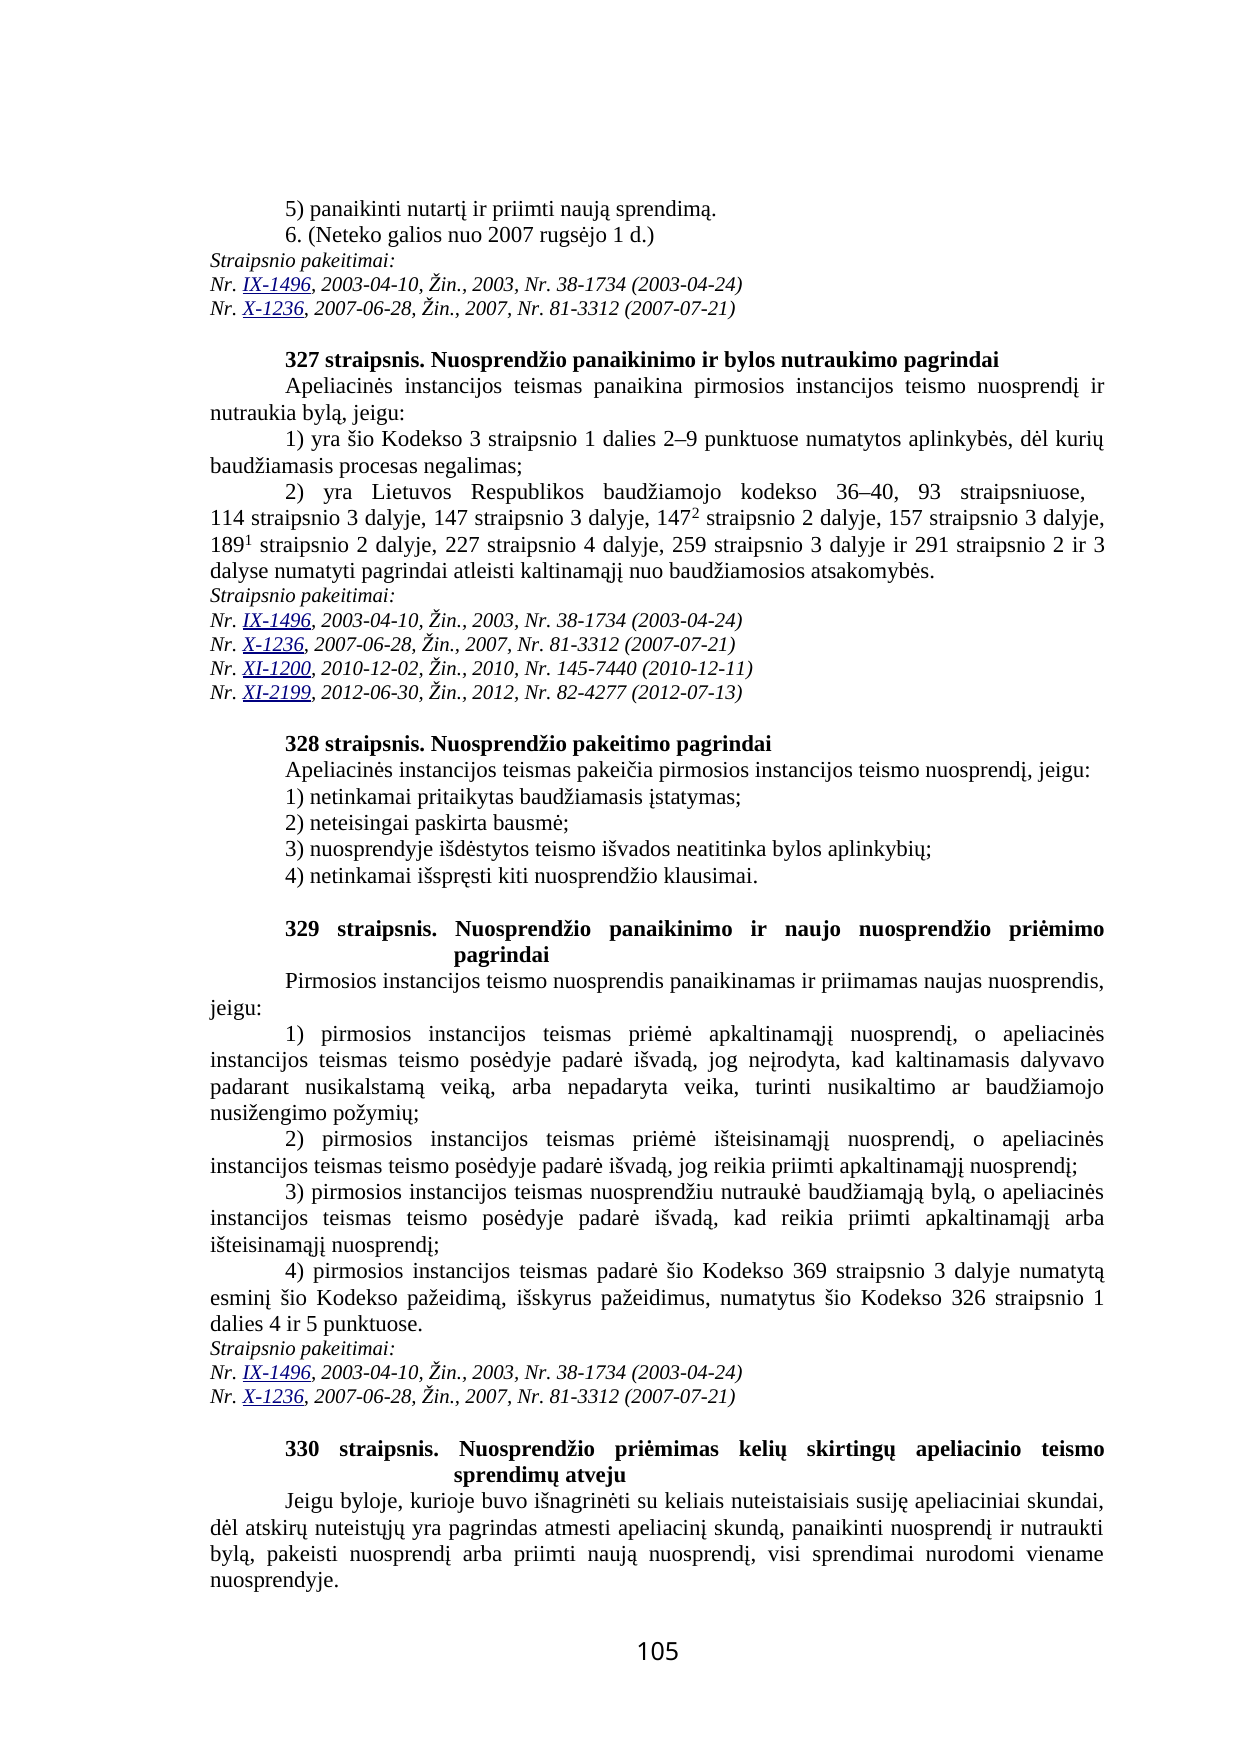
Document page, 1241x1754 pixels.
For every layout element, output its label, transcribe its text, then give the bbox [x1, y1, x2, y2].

text Nr. XI-2199, 2012-06-30, Žin., 2012, Nr. 82-4277 (2012-07-13) [210, 680, 1106, 704]
text Apeliacinės instancijos teismas pakeičia pirmosios instancijos teismo nuosprendį, jeigu: [210, 756, 1106, 783]
text Apeliacinės instancijos teismas panaikina pirmosios instancijos teismo nuosprendį ir nutraukia bylą, jeigu: [210, 373, 1106, 425]
text 3) pirmosios instancijos teismas nuosprendžiu nutraukė baudžiamąją bylą, o apeliacinės instancijos teismas teismo posėdyje padarė išvadą, kad reikia priimti apkaltinamąjį arba išteisinamąjį nuosprendį; [210, 1178, 1106, 1257]
text 2) neteisingai paskirta bausmė; [210, 809, 1106, 836]
text 6. (Neteko galios nuo 2007 rugsėjo 1 d.) [210, 221, 1106, 248]
text Nr. XI-1200, 2010-12-02, Žin., 2010, Nr. 145-7440 (2010-12-11) [210, 656, 1106, 680]
text 1) pirmosios instancijos teismas priėmė apkaltinamąjį nuosprendį, o apeliacinės instancijos teismas teismo posėdyje padarė išvadą, jog neįrodyta, kad kaltinamasis dalyvavo padarant nusikalstamą veiką, arba nepadaryta veika, turinti nusikaltimo ar baudžiamojo nusižengimo požymių; [210, 1020, 1106, 1125]
text 3) nuosprendyje išdėstytos teismo išvados neatitinka bylos aplinkybių; [210, 836, 1106, 862]
text 329 straipsnis. Nuosprendžio panaikinimo ir naujo nuosprendžio priėmimo pagrindai [285, 914, 1106, 967]
text Nr. IX-1496, 2003-04-10, Žin., 2003, Nr. 38-1734 (2003-04-24) [210, 272, 1106, 296]
text Straipsnio pakeitimai: [210, 583, 1106, 607]
text Straipsnio pakeitimai: [210, 248, 1106, 272]
text 4) pirmosios instancijos teismas padarė šio Kodekso 369 straipsnio 3 dalyje numatytą esminį šio Kodekso pažeidimą, išskyrus pažeidimus, numatytus šio Kodekso 326 straipsnio 1 dalies 4 ir 5 punktuose. [210, 1257, 1106, 1336]
text 5) panaikinti nutartį ir priimti naują sprendimą. [210, 195, 1106, 221]
text 2) yra Lietuvos Respublikos baudžiamojo kodekso 36–40, 93 straipsniuose, 114 straipsnio 3 dalyje, 147 straipsnio 3 dalyje, 1472 straipsnio 2 dalyje, 157 straipsnio 3 dalyje, 1891 straipsnio 2 dalyje, 227 straipsnio 4 dalyje, 259 straipsnio 3 dalyje ir 291 straipsnio 2 ir 3 dalyse numatyti pagrindai atleisti kaltinamąjį nuo baudžiamosios atsakomybės. [210, 478, 1106, 583]
text 330 straipsnis. Nuosprendžio priėmimas kelių skirtingų apeliacinio teismo sprendimų atveju [285, 1435, 1106, 1487]
text 1) netinkamai pritaikytas baudžiamasis įstatymas; [210, 783, 1106, 809]
text 328 straipsnis. Nuosprendžio pakeitimo pagrindai [210, 730, 1106, 756]
text Straipsnio pakeitimai: [210, 1336, 1106, 1360]
text Nr. X-1236, 2007-06-28, Žin., 2007, Nr. 81-3312 (2007-07-21) [210, 296, 1106, 320]
text 1) yra šio Kodekso 3 straipsnio 1 dalies 2–9 punktuose numatytos aplinkybės, dėl kurių baudžiamasis procesas negalimas; [210, 425, 1106, 478]
text 2) pirmosios instancijos teismas priėmė išteisinamąjį nuosprendį, o apeliacinės instancijos teismas teismo posėdyje padarė išvadą, jog reikia priimti apkaltinamąjį nuosprendį; [210, 1125, 1106, 1178]
text 327 straipsnis. Nuosprendžio panaikinimo ir bylos nutraukimo pagrindai [210, 346, 1106, 373]
text Nr. IX-1496, 2003-04-10, Žin., 2003, Nr. 38-1734 (2003-04-24) [210, 1360, 1106, 1384]
text Jeigu byloje, kurioje buvo išnagrinėti su keliais nuteistaisiais susiję apeliaciniai skundai, dėl atskirų nuteistųjų yra pagrindas atmesti apeliacinį skundą, panaikinti nuosprendį ir nutraukti bylą, pakeisti nuosprendį arba priimti naują nuosprendį, visi sprendimai nurodomi viename nuosprendyje. [210, 1487, 1106, 1593]
text Pirmosios instancijos teismo nuosprendis panaikinamas ir priimamas naujas nuosprendis, jeigu: [210, 967, 1106, 1020]
text Nr. IX-1496, 2003-04-10, Žin., 2003, Nr. 38-1734 (2003-04-24) [210, 607, 1106, 632]
text Nr. X-1236, 2007-06-28, Žin., 2007, Nr. 81-3312 (2007-07-21) [210, 632, 1106, 656]
text Nr. X-1236, 2007-06-28, Žin., 2007, Nr. 81-3312 (2007-07-21) [210, 1384, 1106, 1408]
text 4) netinkamai išspręsti kiti nuosprendžio klausimai. [210, 862, 1106, 888]
